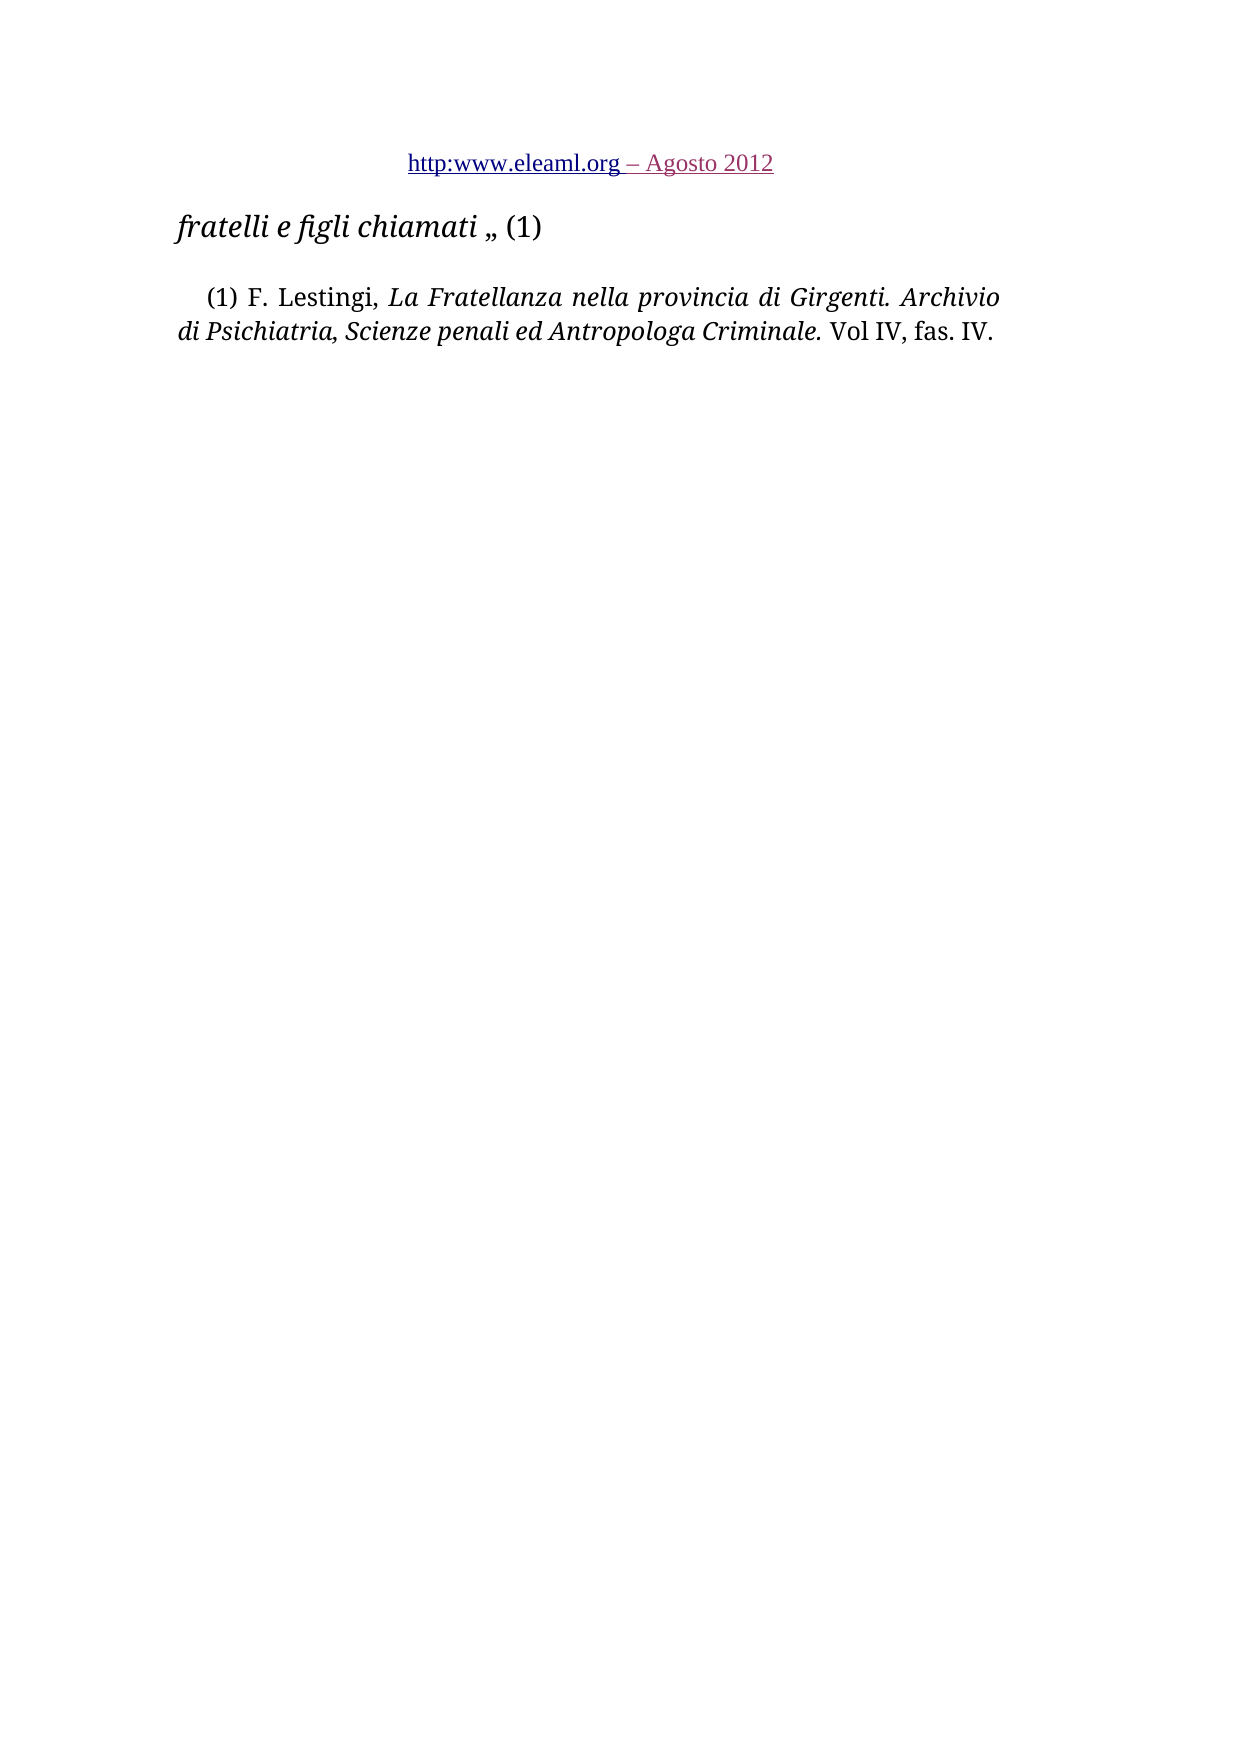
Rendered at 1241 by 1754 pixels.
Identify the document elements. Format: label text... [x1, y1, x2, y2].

text (1) F. Lestingi, La Fratellanza nella provincia di Girgenti. Archivio di Psichiatria, Scienze penali ed Antropologa Criminale. Vol IV, fas. IV. [177, 279, 1004, 348]
text fratelli e figli chiamati „ (1) [177, 206, 1004, 246]
